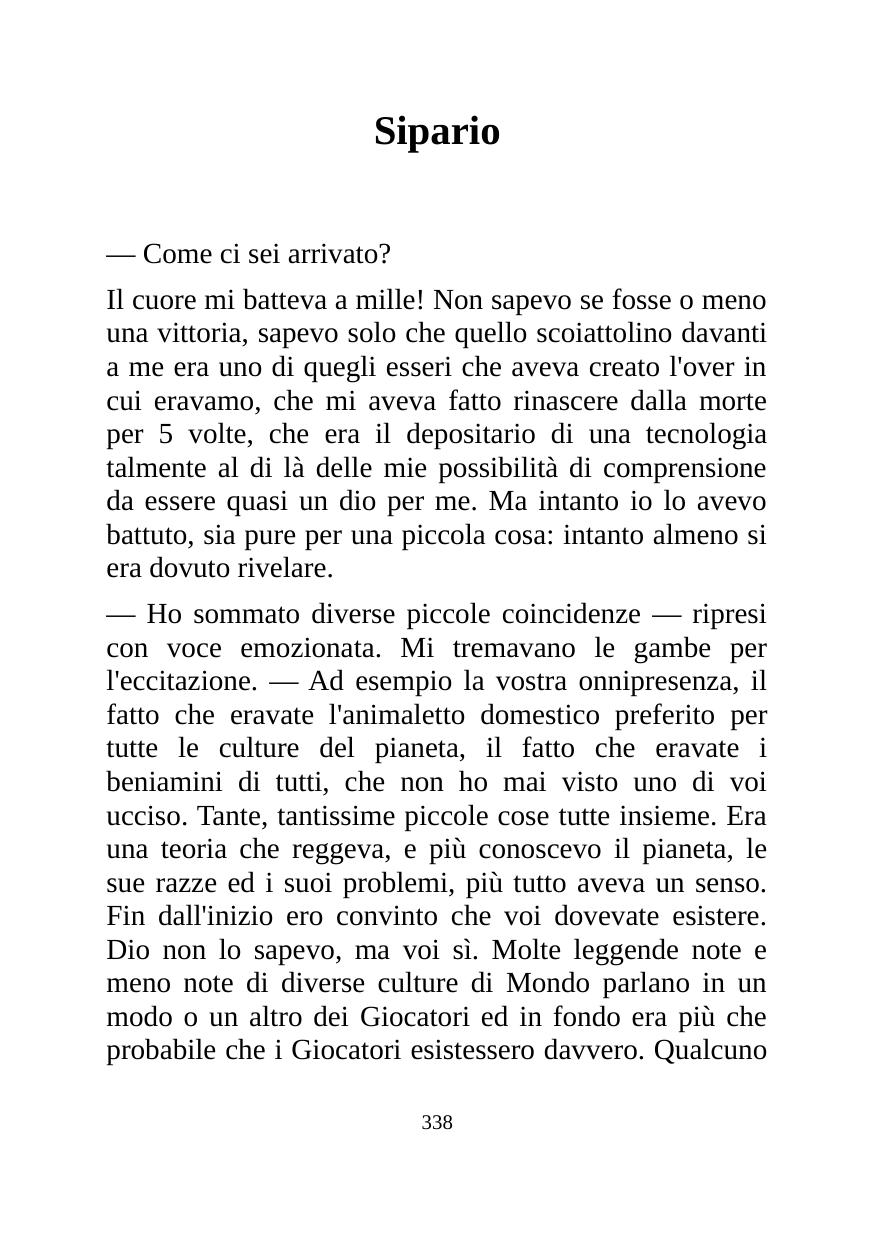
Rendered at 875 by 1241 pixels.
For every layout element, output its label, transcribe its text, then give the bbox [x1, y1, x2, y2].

text — Ho sommato diverse piccole coincidenze — ripresi con voce emozionata. Mi tremavano le gambe per l'eccitazione. — Ad esempio la vostra onnipresenza, il fatto che eravate l'animaletto domestico preferito per tutte le culture del pianeta, il fatto che eravate i beniamini di tutti, che non ho mai visto uno di voi ucciso. Tante, tantissime piccole cose tutte insieme. Era una teoria che reggeva, e più conoscevo il pianeta, le sue razze ed i suoi problemi, più tutto aveva un senso. Fin dall'inizio ero convinto che voi dovevate esistere. Dio non lo sapevo, ma voi sì. Molte leggende note e meno note di diverse culture di Mondo parlano in un modo o un altro dei Giocatori ed in fondo era più che probabile che i Giocatori esistessero davvero. Qualcuno [106, 596, 768, 1066]
text Il cuore mi batteva a mille! Non sapevo se fosse o meno una vittoria, sapevo solo che quello scoiattolino davanti a me era uno di quegli esseri che aveva creato l'over in cui eravamo, che mi aveva fatto rinascere dalla morte per 5 volte, che era il depositario di una tecnologia talmente al di là delle mie possibilità di comprensione da essere quasi un dio per me. Ma intanto io lo avevo battuto, sia pure per una piccola cosa: intanto almeno si era dovuto rivelare. [106, 282, 768, 584]
text — Come ci sei arrivato? [106, 236, 768, 269]
subtitle Sipario [106, 106, 768, 153]
